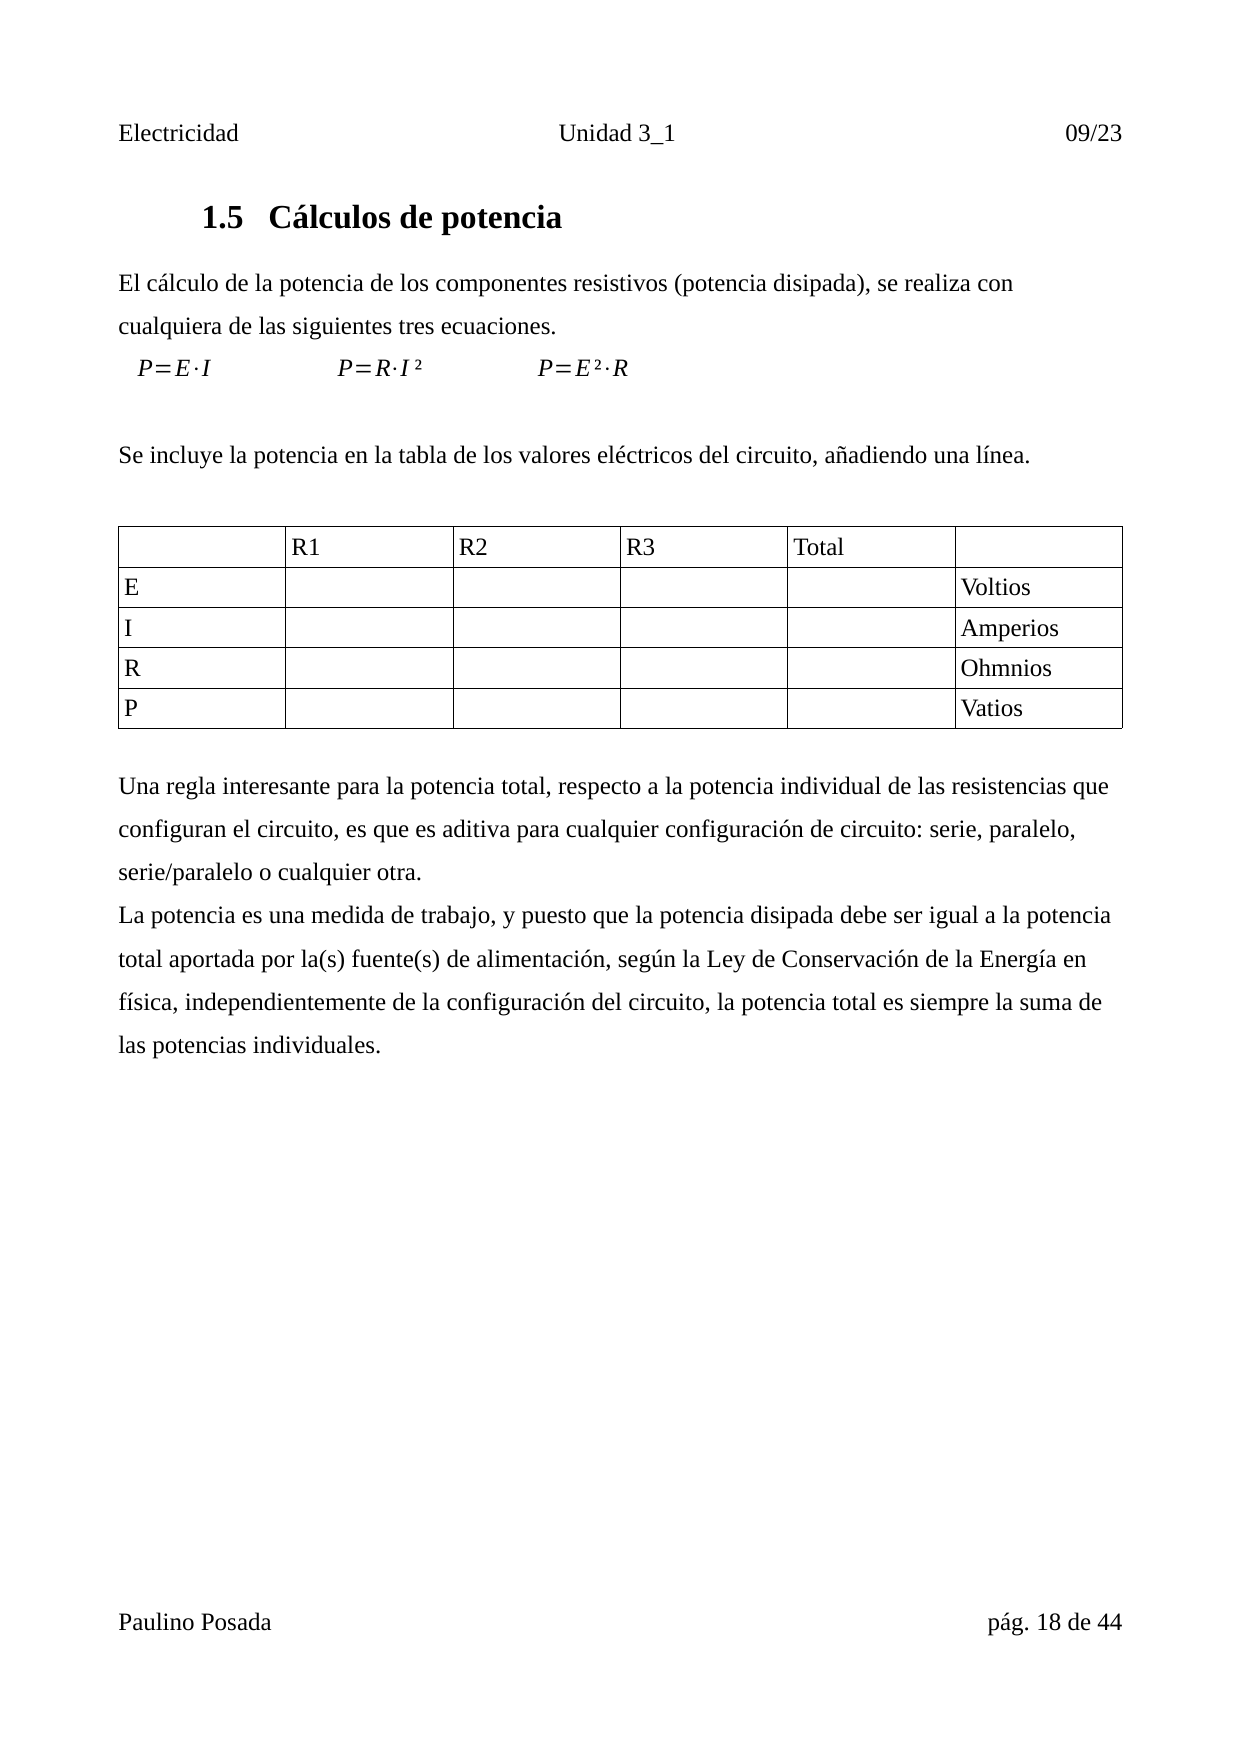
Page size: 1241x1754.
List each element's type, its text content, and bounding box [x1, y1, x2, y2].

table_header R3 [621, 527, 787, 567]
table_cell [788, 689, 955, 728]
table_cell Voltios [956, 568, 1122, 607]
text El cálculo de la potencia de los componentes resistivos (potencia disipada), se realiza con cualquiera de las siguientes tres ecuaciones. [118, 268, 1122, 339]
text La potencia es una medida de trabajo, y puesto que la potencia disipada debe ser igual a la potencia total aportada por la(s) fuente(s) de alimentación, según la Ley de Conservación de la Energía en física, independientemente de la configuración del circuito, la potencia total es siempre la suma de las potencias individuales. [118, 901, 1122, 1059]
table_cell [621, 608, 787, 647]
table_cell [788, 608, 955, 647]
table_cell [286, 648, 453, 688]
table_cell [454, 648, 620, 688]
table_header R1 [286, 527, 453, 567]
table_cell Vatios [956, 689, 1122, 728]
table_cell [621, 568, 787, 607]
table_header Total [788, 527, 955, 567]
text Se incluye la potencia en la tabla de los valores eléctricos del circuito, añadiendo una línea. [118, 440, 1122, 469]
table_header R2 [454, 527, 620, 567]
table_cell E [119, 568, 285, 607]
table_cell [454, 608, 620, 647]
subtitle Cálculos de potencia [193, 197, 1122, 236]
table_cell [286, 689, 453, 728]
table_cell [454, 689, 620, 728]
table_cell I [119, 608, 285, 647]
table_cell R [119, 648, 285, 688]
table_cell [621, 648, 787, 688]
table_header [119, 527, 285, 567]
table_cell Ohmnios [956, 648, 1122, 688]
table_cell [788, 648, 955, 688]
table_cell [286, 608, 453, 647]
text Una regla interesante para la potencia total, respecto a la potencia individual de las resistencias que configuran el circuito, es que es aditiva para cualquier configuración de circuito: serie, paralelo, serie/paralelo o cualquier otra. [118, 771, 1122, 886]
table_cell [788, 568, 955, 607]
table_cell [454, 568, 620, 607]
table_cell Amperios [956, 608, 1122, 647]
table_header [956, 527, 1122, 567]
table_cell P [119, 689, 285, 728]
table_cell [621, 689, 787, 728]
table_cell [286, 568, 453, 607]
